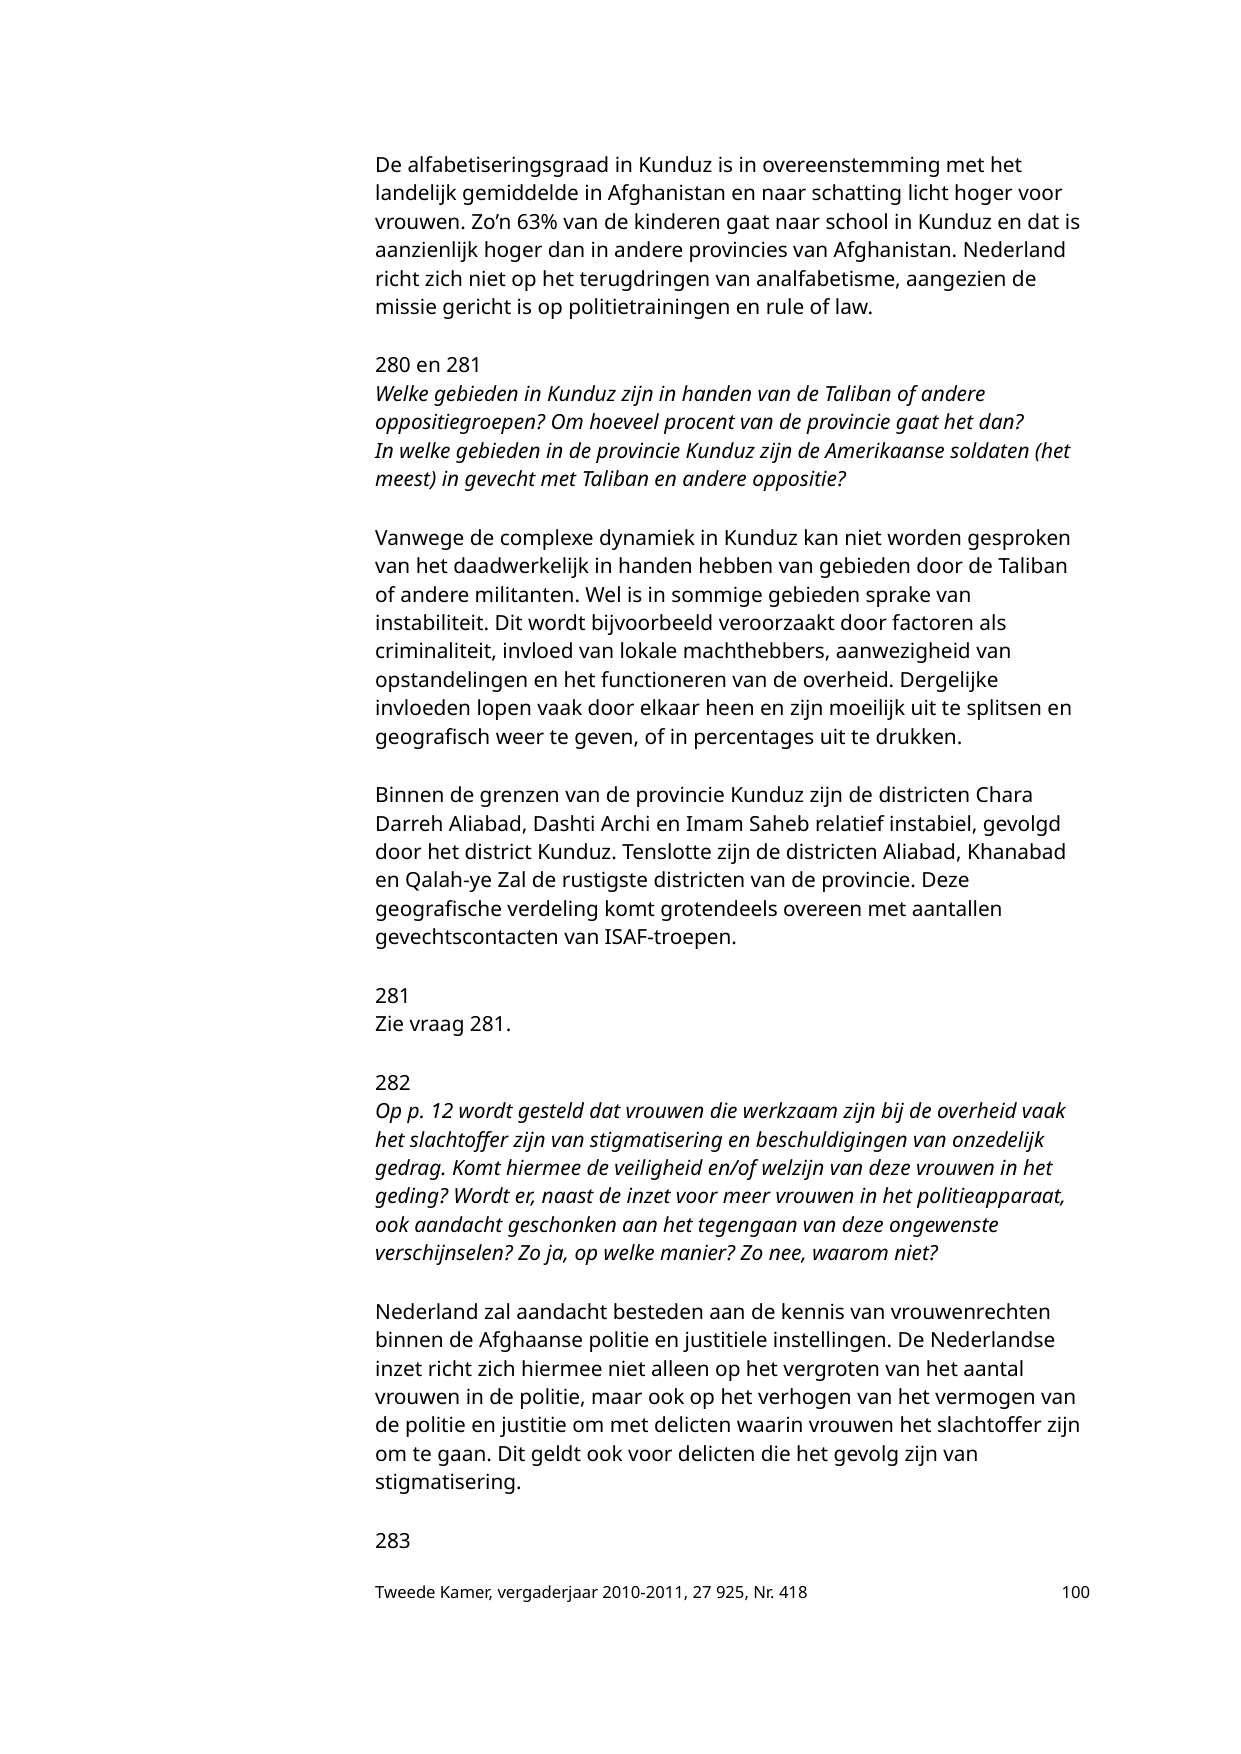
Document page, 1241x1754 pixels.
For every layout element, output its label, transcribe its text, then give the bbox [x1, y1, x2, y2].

text Binnen de grenzen van de provincie Kunduz zijn de districten Chara Darreh Aliabad, Dashti Archi en Imam Saheb relatief instabiel, gevolgd door het district Kunduz. Tenslotte zijn de districten Aliabad, Khanabad en Qalah-ye Zal de rustigste districten van de provincie. Deze geografische verdeling komt grotendeels overeen met aantallen gevechtscontacten van ISAF-troepen. [375, 780, 1090, 951]
text 280 en 281 [375, 351, 1090, 379]
text Vanwege de complexe dynamiek in Kunduz kan niet worden gesproken van het daadwerkelijk in handen hebben van gebieden door de Taliban of andere militanten. Wel is in sommige gebieden sprake van instabiliteit. Dit wordt bijvoorbeeld veroorzaakt door factoren als criminaliteit, invloed van lokale machthebbers, aanwezigheid van opstandelingen en het functioneren van de overheid. Dergelijke invloeden lopen vaak door elkaar heen en zijn moeilijk uit te splitsen en geografisch weer te geven, of in percentages uit te drukken. [375, 523, 1090, 750]
text 281 [375, 981, 1090, 1009]
text 282 [375, 1068, 1090, 1096]
text 283 [375, 1526, 1090, 1554]
text Nederland zal aandacht besteden aan de kennis van vrouwenrechten binnen de Afghaanse politie en justitiele instellingen. De Nederlandse inzet richt zich hiermee niet alleen op het vergroten van het aantal vrouwen in de politie, maar ook op het verhogen van het vermogen van de politie en justitie om met delicten waarin vrouwen het slachtoffer zijn om te gaan. Dit geldt ook voor delicten die het gevolg zijn van stigmatisering. [375, 1297, 1090, 1496]
text Zie vraag 281. [375, 1009, 1090, 1038]
text De alfabetiseringsgraad in Kunduz is in overeenstemming met het landelijk gemiddelde in Afghanistan en naar schatting licht hoger voor vrouwen. Zo’n 63% van de kinderen gaat naar school in Kunduz en dat is aanzienlijk hoger dan in andere provincies van Afghanistan. Nederland richt zich niet op het terugdringen van analfabetisme, aangezien de missie gericht is op politietrainingen en rule of law. [375, 150, 1090, 321]
text In welke gebieden in de provincie Kunduz zijn de Amerikaanse soldaten (het meest) in gevecht met Taliban en andere oppositie? [375, 436, 1090, 493]
text Welke gebieden in Kunduz zijn in handen van de Taliban of andere oppositiegroepen? Om hoeveel procent van de provincie gaat het dan? [375, 379, 1090, 436]
text Op p. 12 wordt gesteld dat vrouwen die werkzaam zijn bij de overheid vaak het slachtoffer zijn van stigmatisering en beschuldigingen van onzedelijk gedrag. Komt hiermee de veiligheid en/of welzijn van deze vrouwen in het geding? Wordt er, naast de inzet voor meer vrouwen in het politieapparaat, ook aandacht geschonken aan het tegengaan van deze ongewenste verschijnselen? Zo ja, op welke manier? Zo nee, waarom niet? [375, 1096, 1090, 1267]
